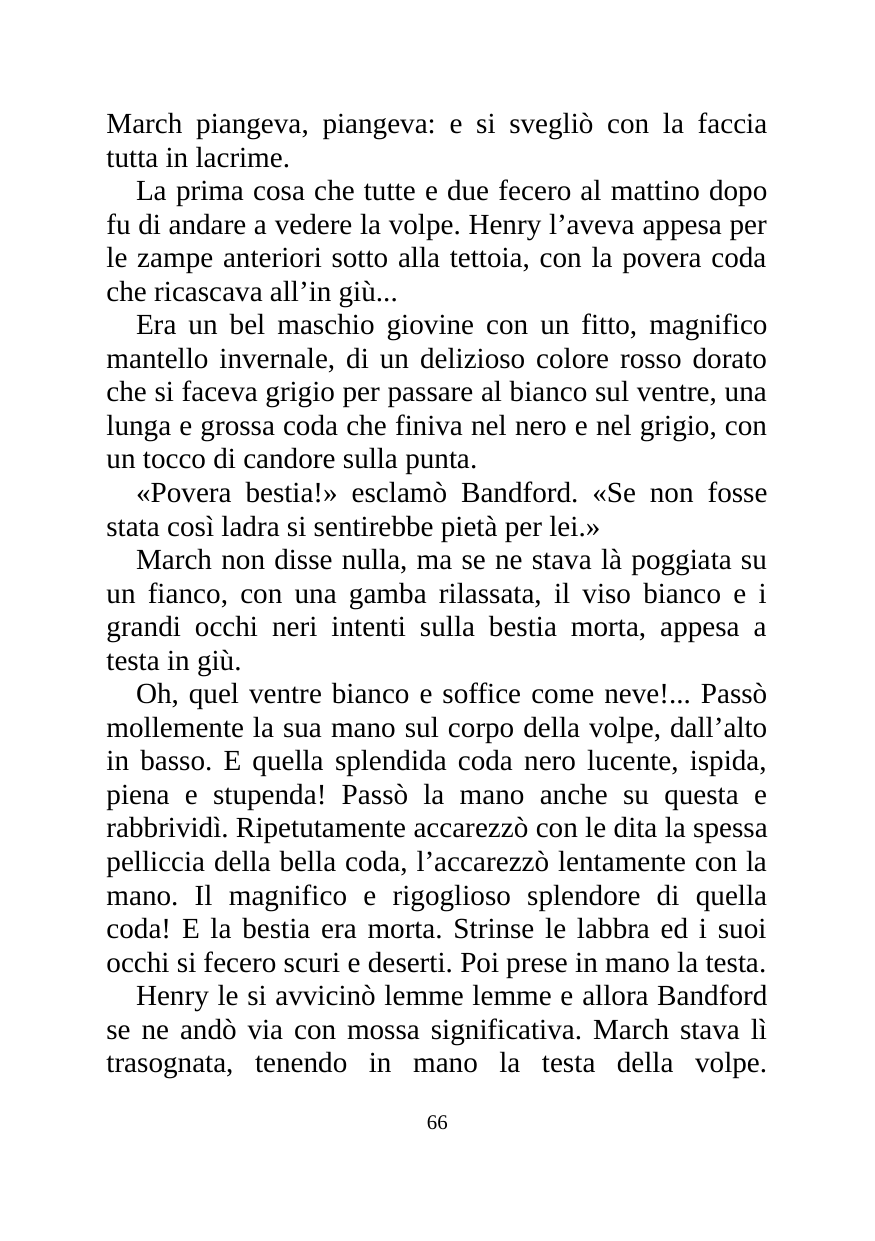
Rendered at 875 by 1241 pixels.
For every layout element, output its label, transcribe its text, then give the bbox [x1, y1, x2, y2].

text Henry le si avvicinò lemme lemme e allora Bandford se ne andò via con mossa significativa. March stava lì trasognata, tenendo in mano la testa della volpe. [106, 978, 768, 1079]
text Era un bel maschio giovine con un fitto, magnifico mantello invernale, di un delizioso colore rosso dorato che si faceva grigio per passare al bianco sul ventre, una lunga e grossa coda che finiva nel nero e nel grigio, con un tocco di candore sulla punta. [106, 307, 768, 475]
text March non disse nulla, ma se ne stava là poggiata su un fianco, con una gamba rilassata, il viso bianco e i grandi occhi neri intenti sulla bestia morta, appesa a testa in giù. [106, 542, 768, 676]
text Oh, quel ventre bianco e soffice come neve!... Passò mollemente la sua mano sul corpo della volpe, dall’alto in basso. E quella splendida coda nero lucente, ispida, piena e stupenda! Passò la mano anche su questa e rabbrividì. Ripetutamente accarezzò con le dita la spessa pelliccia della bella coda, l’accarezzò lentamente con la mano. Il magnifico e rigoglioso splendore di quella coda! E la bestia era morta. Strinse le labbra ed i suoi occhi si fecero scuri e deserti. Poi prese in mano la testa. [106, 676, 768, 978]
text «Povera bestia!» esclamò Bandford. «Se non fosse stata così ladra si sentirebbe pietà per lei.» [106, 475, 768, 542]
text La prima cosa che tutte e due fecero al mattino dopo fu di andare a vedere la volpe. Henry l’aveva appesa per le zampe anteriori sotto alla tettoia, con la povera coda che ricascava all’in giù... [106, 173, 768, 307]
text March piangeva, piangeva: e si svegliò con la faccia tutta in lacrime. [106, 106, 768, 173]
